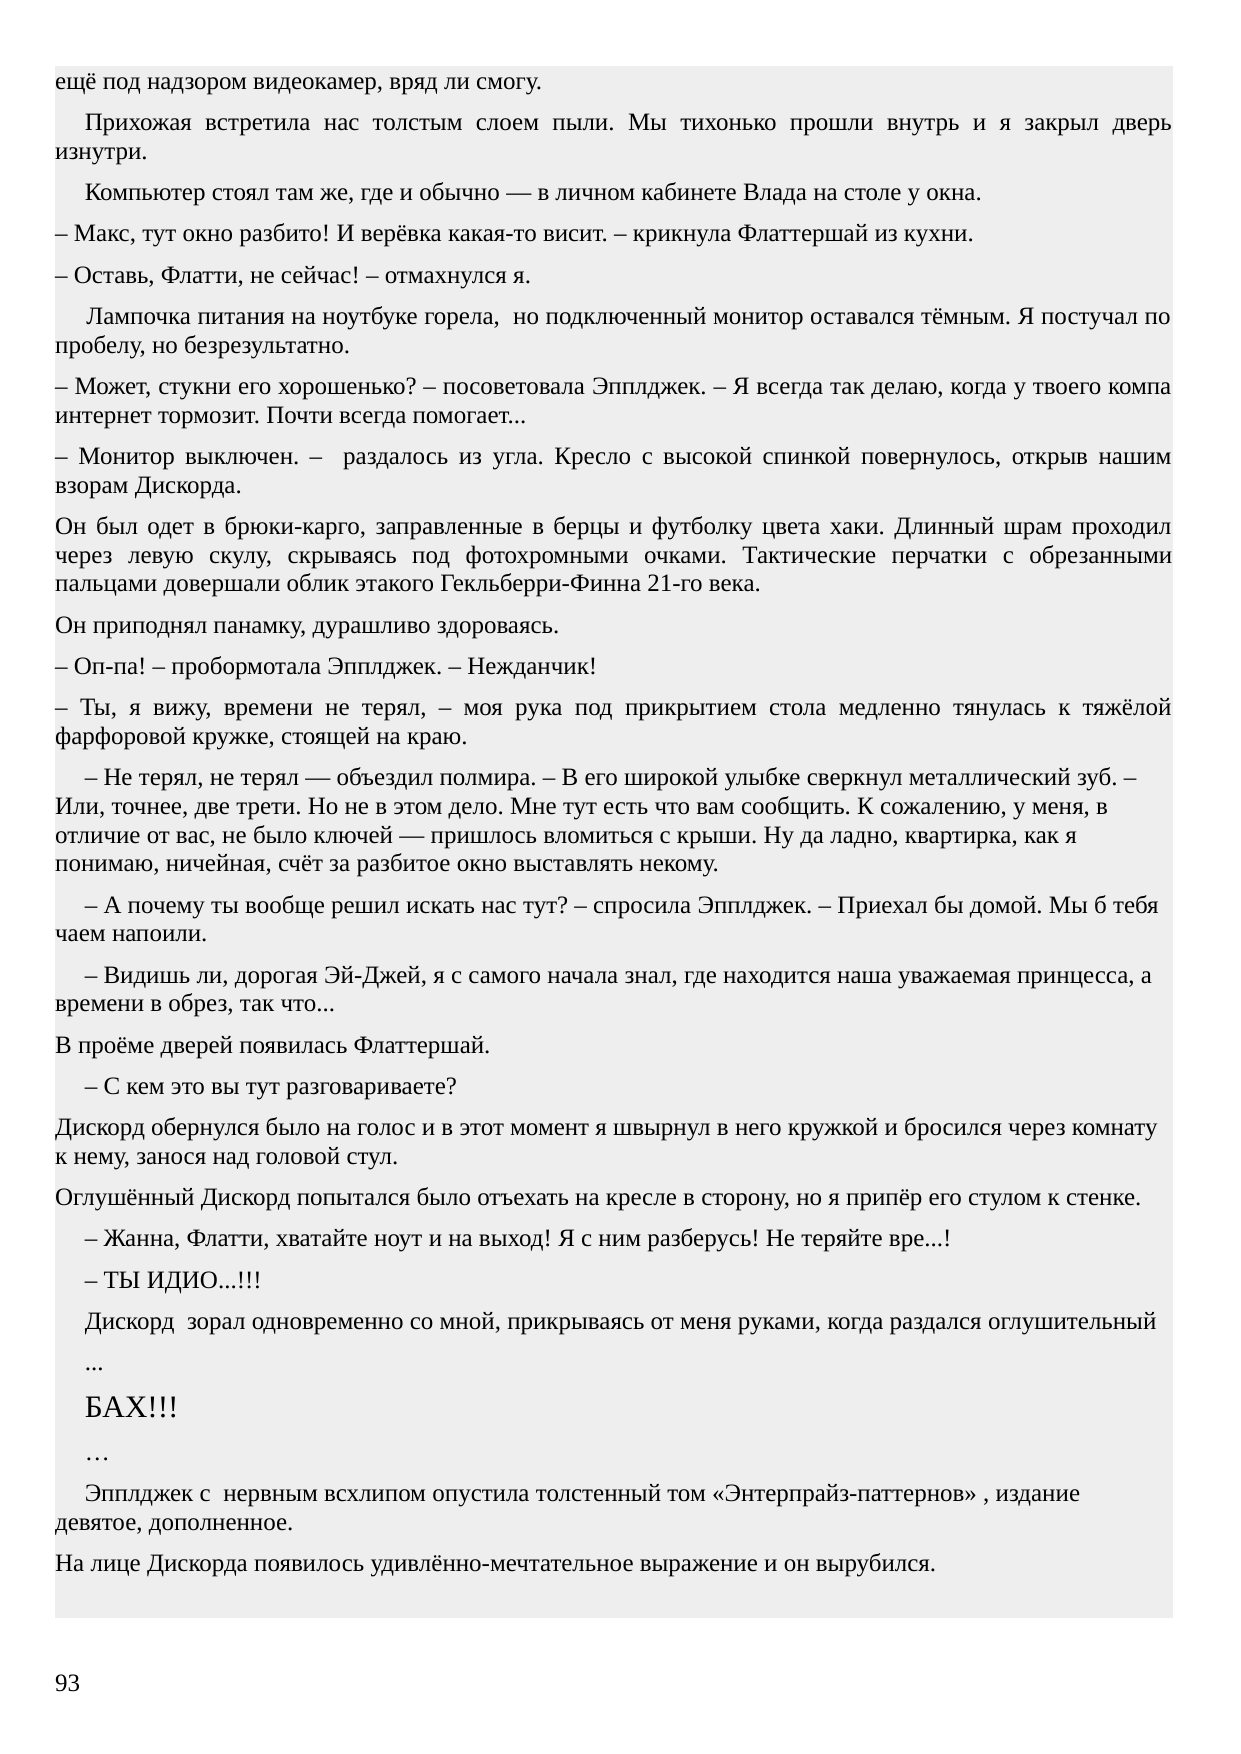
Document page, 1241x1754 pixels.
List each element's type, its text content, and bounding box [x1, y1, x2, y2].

text – Макс, тут окно разбито! И верёвка какая-то висит. – крикнула Флаттершай из кухни. [55, 218, 1173, 247]
text Дискорд зорал одновременно со мной, прикрываясь от меня руками, когда раздался оглушительный [55, 1306, 1173, 1335]
text – Жанна, Флатти, хватайте ноут и на выход! Я с ним разберусь! Не теряйте вре...! [55, 1223, 1173, 1252]
text – Не терял, не терял — объездил полмира. – В его широкой улыбке сверкнул металлический зуб. – Или, точнее, две трети. Но не в этом дело. Мне тут есть что вам сообщить. К сожалению, у меня, в отличие от вас, не было ключей — пришлось вломиться с крыши. Ну да ладно, квартирка, как я понимаю, ничейная, счёт за разбитое окно выставлять некому. [55, 762, 1173, 877]
text – А почему ты вообще решил искать нас тут? – спросила Эпплджек. – Приехал бы домой. Мы б тебя чаем напоили. [55, 890, 1173, 947]
text Он был одет в брюки-карго, заправленные в берцы и футболку цвета хаки. Длинный шрам проходил через левую скулу, скрываясь под фотохромными очками. Тактические перчатки с обрезанными пальцами довершали облик этакого Гекльберри-Финна 21-го века. [55, 511, 1173, 597]
text – Оп-па! – пробормотала Эпплджек. – Нежданчик! [55, 651, 1173, 680]
text Эпплджек с нервным всхлипом опустила толстенный том «Энтерпрайз-паттернов» , издание девятое, дополненное. [55, 1478, 1173, 1536]
text Оглушённый Дискорд попытался было отъехать на кресле в сторону, но я припёр его стулом к стенке. [55, 1182, 1173, 1211]
text На лице Дискорда появилось удивлённо-мечтательное выражение и он вырубился. [55, 1548, 1173, 1577]
text В проёме дверей появилась Флаттершай. [55, 1030, 1173, 1058]
text БАХ!!! [55, 1388, 1173, 1424]
text – Ты, я вижу, времени не терял, – моя рука под прикрытием стола медленно тянулась к тяжёлой фарфоровой кружке, стоящей на краю. [55, 692, 1173, 750]
text – С кем это вы тут разговариваете? [55, 1071, 1173, 1100]
text – Видишь ли, дорогая Эй-Джей, я с самого начала знал, где находится наша уважаемая принцесса, а времени в обрез, так что... [55, 960, 1173, 1017]
text – Монитор выключен. – раздалось из угла. Кресло с высокой спинкой повернулось, открыв нашим взорам Дискорда. [55, 441, 1173, 498]
text Лампочка питания на ноутбуке горела, но подключенный монитор оставался тёмным. Я постучал по пробелу, но безрезультатно. [55, 301, 1173, 358]
text Прихожая встретила нас толстым слоем пыли. Мы тихонько прошли внутрь и я закрыл дверь изнутри. [55, 107, 1173, 165]
text ещё под надзором видеокамер, вряд ли смогу. [55, 66, 1173, 95]
text – Оставь, Флатти, не сейчас! – отмахнулся я. [55, 260, 1173, 288]
text ... [55, 1347, 1173, 1376]
text – ТЫ ИДИО...!!! [55, 1265, 1173, 1293]
text Компьютер стоял там же, где и обычно — в личном кабинете Влада на столе у окна. [55, 177, 1173, 206]
text – Может, стукни его хорошенько? – посоветовала Эпплджек. – Я всегда так делаю, когда у твоего компа интернет тормозит. Почти всегда помогает... [55, 371, 1173, 428]
text Он приподнял панамку, дурашливо здороваясь. [55, 610, 1173, 638]
list Дискорд обернулся было на голос и в этот момент я швырнул в него кружкой и бросился через комнату к нему, занося над головой стул. [55, 1112, 1173, 1170]
text … [55, 1437, 1173, 1466]
